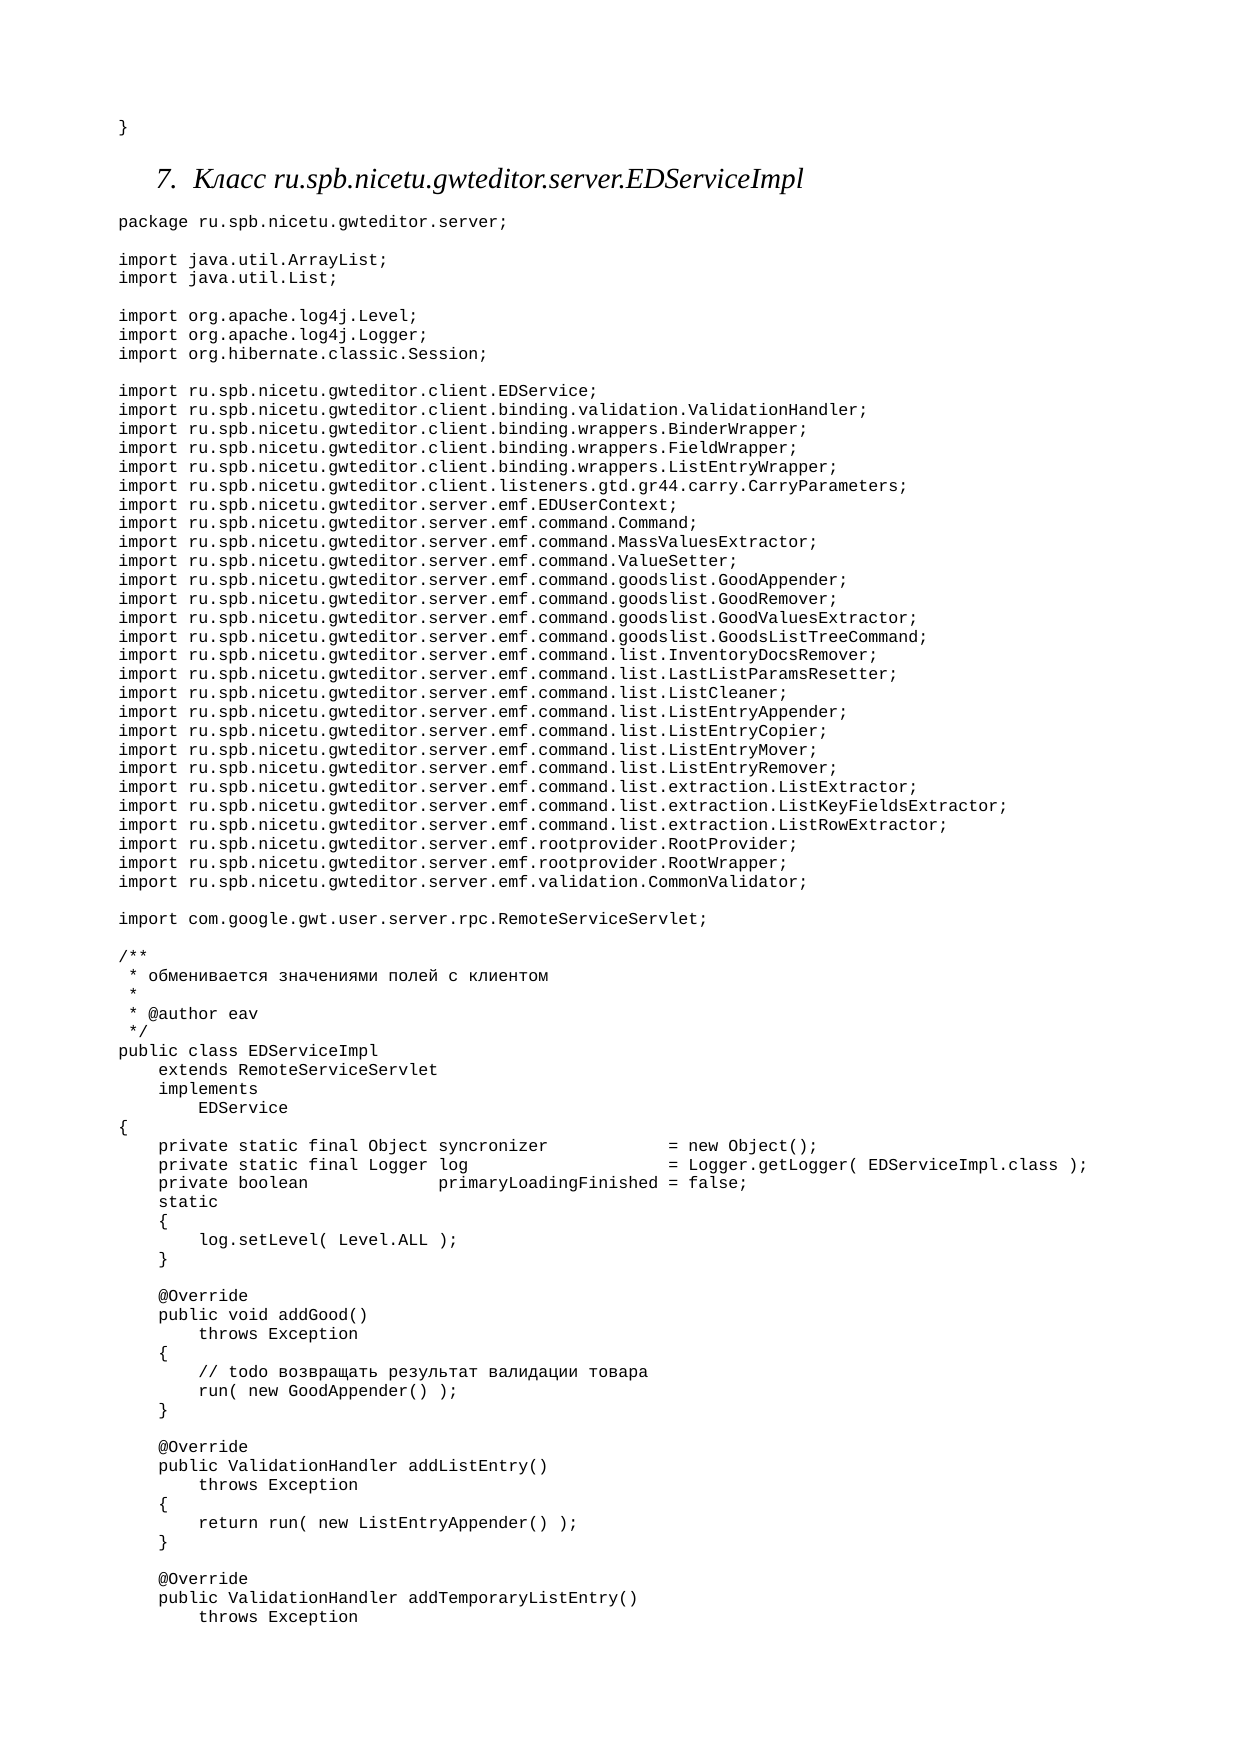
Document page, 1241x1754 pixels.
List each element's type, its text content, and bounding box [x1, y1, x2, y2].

text import com.google.gwt.user.server.rpc.RemoteServiceServlet; [118, 911, 1122, 930]
text import ru.spb.nicetu.gwteditor.server.emf.command.Command; [118, 515, 1122, 534]
text import ru.spb.nicetu.gwteditor.client.binding.validation.ValidationHandler; [118, 402, 1122, 421]
text } [118, 118, 1122, 137]
text import ru.spb.nicetu.gwteditor.server.emf.command.list.InventoryDocsRemover; [118, 647, 1122, 666]
text * @author eav [118, 1005, 1122, 1024]
text } [118, 1250, 1122, 1269]
text implements [118, 1081, 1122, 1099]
text import ru.spb.nicetu.gwteditor.client.binding.wrappers.ListEntryWrapper; [118, 458, 1122, 477]
text import ru.spb.nicetu.gwteditor.server.emf.command.list.extraction.ListExtractor; [118, 779, 1122, 798]
text import ru.spb.nicetu.gwteditor.server.emf.command.list.ListEntryAppender; [118, 703, 1122, 722]
text import ru.spb.nicetu.gwteditor.client.EDService; [118, 383, 1122, 402]
text public class EDServiceImpl [118, 1043, 1122, 1062]
text { [118, 1118, 1122, 1137]
text private boolean primaryLoadingFinished = false; [118, 1175, 1122, 1194]
text return run( new ListEntryAppender() ); [118, 1514, 1122, 1533]
text // todo возвращать результат валидации товара [118, 1363, 1122, 1382]
text import ru.spb.nicetu.gwteditor.server.emf.command.list.extraction.ListRowExtractor; [118, 817, 1122, 836]
text import ru.spb.nicetu.gwteditor.server.emf.EDUserContext; [118, 496, 1122, 515]
list Класс ru.spb.nicetu.gwteditor.server.EDServiceImpl [156, 161, 1122, 194]
text import ru.spb.nicetu.gwteditor.server.emf.command.goodslist.GoodsListTreeCommand; [118, 628, 1122, 647]
text } [118, 1401, 1122, 1420]
text { [118, 1344, 1122, 1363]
text import ru.spb.nicetu.gwteditor.client.listeners.gtd.gr44.carry.CarryParameters; [118, 477, 1122, 496]
text @Override [118, 1571, 1122, 1590]
text log.setLevel( Level.ALL ); [118, 1231, 1122, 1250]
text import ru.spb.nicetu.gwteditor.server.emf.command.goodslist.GoodRemover; [118, 590, 1122, 609]
text import ru.spb.nicetu.gwteditor.server.emf.command.list.ListCleaner; [118, 685, 1122, 703]
text import ru.spb.nicetu.gwteditor.server.emf.rootprovider.RootProvider; [118, 836, 1122, 854]
text throws Exception [118, 1477, 1122, 1495]
text * обменивается значениями полей с клиентом [118, 967, 1122, 986]
text import java.util.ArrayList; [118, 251, 1122, 270]
text import ru.spb.nicetu.gwteditor.server.emf.command.goodslist.GoodAppender; [118, 572, 1122, 590]
text */ [118, 1024, 1122, 1043]
text import ru.spb.nicetu.gwteditor.server.emf.command.list.ListEntryMover; [118, 741, 1122, 760]
text /** [118, 949, 1122, 967]
text import ru.spb.nicetu.gwteditor.server.emf.command.list.extraction.ListKeyFieldsExtractor; [118, 798, 1122, 817]
text public ValidationHandler addListEntry() [118, 1458, 1122, 1477]
text public void addGood() [118, 1307, 1122, 1326]
text import org.apache.log4j.Level; [118, 308, 1122, 326]
text import ru.spb.nicetu.gwteditor.server.emf.validation.CommonValidator; [118, 873, 1122, 892]
text EDService [118, 1099, 1122, 1118]
text import ru.spb.nicetu.gwteditor.server.emf.command.list.ListEntryRemover; [118, 760, 1122, 779]
text static [118, 1194, 1122, 1213]
text import ru.spb.nicetu.gwteditor.server.emf.command.ValueSetter; [118, 553, 1122, 572]
text import ru.spb.nicetu.gwteditor.server.emf.rootprovider.RootWrapper; [118, 854, 1122, 873]
text import java.util.List; [118, 270, 1122, 289]
text import ru.spb.nicetu.gwteditor.server.emf.command.goodslist.GoodValuesExtractor; [118, 609, 1122, 628]
text public ValidationHandler addTemporaryListEntry() [118, 1590, 1122, 1608]
text @Override [118, 1439, 1122, 1458]
text throws Exception [118, 1326, 1122, 1344]
text import ru.spb.nicetu.gwteditor.client.binding.wrappers.BinderWrapper; [118, 421, 1122, 439]
text import ru.spb.nicetu.gwteditor.server.emf.command.MassValuesExtractor; [118, 534, 1122, 553]
text @Override [118, 1288, 1122, 1307]
text package ru.spb.nicetu.gwteditor.server; [118, 213, 1122, 232]
text private static final Logger log = Logger.getLogger( EDServiceImpl.class ); [118, 1156, 1122, 1175]
text private static final Object syncronizer = new Object(); [118, 1137, 1122, 1156]
text import org.hibernate.classic.Session; [118, 345, 1122, 364]
text import ru.spb.nicetu.gwteditor.server.emf.command.list.ListEntryCopier; [118, 722, 1122, 741]
text import ru.spb.nicetu.gwteditor.client.binding.wrappers.FieldWrapper; [118, 439, 1122, 458]
text } [118, 1533, 1122, 1552]
text { [118, 1495, 1122, 1514]
text extends RemoteServiceServlet [118, 1062, 1122, 1081]
text * [118, 986, 1122, 1005]
text run( new GoodAppender() ); [118, 1382, 1122, 1401]
text { [118, 1213, 1122, 1231]
text import org.apache.log4j.Logger; [118, 326, 1122, 345]
text throws Exception [118, 1608, 1122, 1627]
text import ru.spb.nicetu.gwteditor.server.emf.command.list.LastListParamsResetter; [118, 666, 1122, 685]
